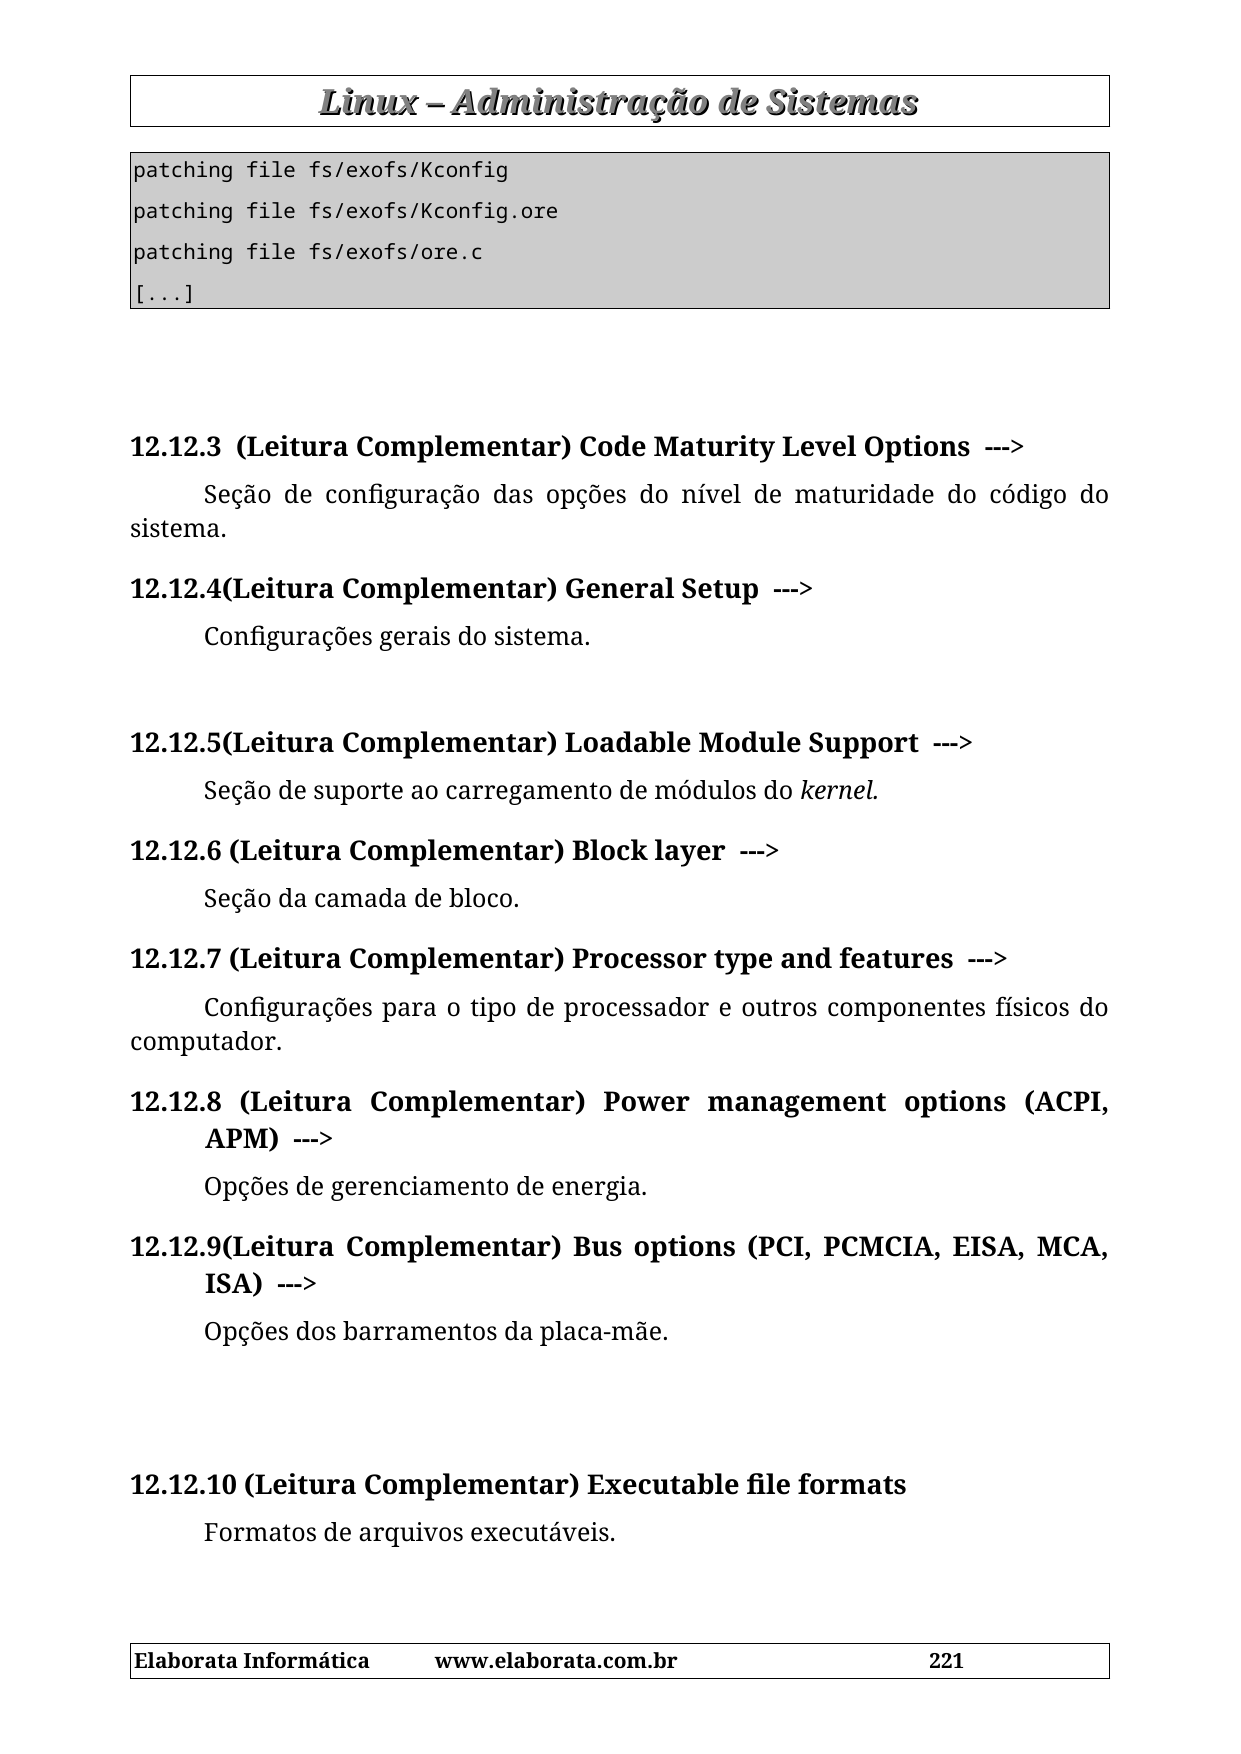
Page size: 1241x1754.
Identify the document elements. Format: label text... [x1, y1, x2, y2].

subtitle (Leitura Complementar) General Setup ---> [130, 569, 1110, 606]
text patching file fs/exofs/Kconfig [131, 153, 1109, 184]
subtitle (Leitura Complementar) Code Maturity Level Options ---> [130, 427, 1110, 464]
text patching file fs/exofs/ore.c [131, 234, 1109, 265]
text Seção da camada de bloco. [130, 881, 1110, 915]
subtitle (Leitura Complementar) Loadable Module Support ---> [130, 724, 1110, 761]
text [...] [131, 274, 1109, 308]
text Opções de gerenciamento de energia. [130, 1168, 1110, 1202]
subtitle (Leitura Complementar) Processor type and features ---> [130, 940, 1110, 977]
subtitle (Leitura Complementar) Power management options (ACPI, APM) ---> [130, 1082, 1110, 1156]
text Configurações para o tipo de processador e outros componentes físicos do computador. [130, 989, 1110, 1057]
text Configurações gerais do sistema. [130, 618, 1110, 652]
subtitle (Leitura Complementar) Executable file formats [130, 1465, 1110, 1502]
text Opções dos barramentos da placa-mãe. [130, 1313, 1110, 1347]
text Seção de configuração das opções do nível de maturidade do código do sistema. [130, 476, 1110, 544]
text Seção de suporte ao carregamento de módulos do kernel. [130, 773, 1110, 807]
subtitle (Leitura Complementar) Bus options (PCI, PCMCIA, EISA, MCA, ISA) ---> [130, 1227, 1110, 1301]
text Formatos de arquivos executáveis. [130, 1514, 1110, 1548]
text patching file fs/exofs/Kconfig.ore [131, 193, 1109, 224]
subtitle (Leitura Complementar) Block layer ---> [130, 832, 1110, 869]
